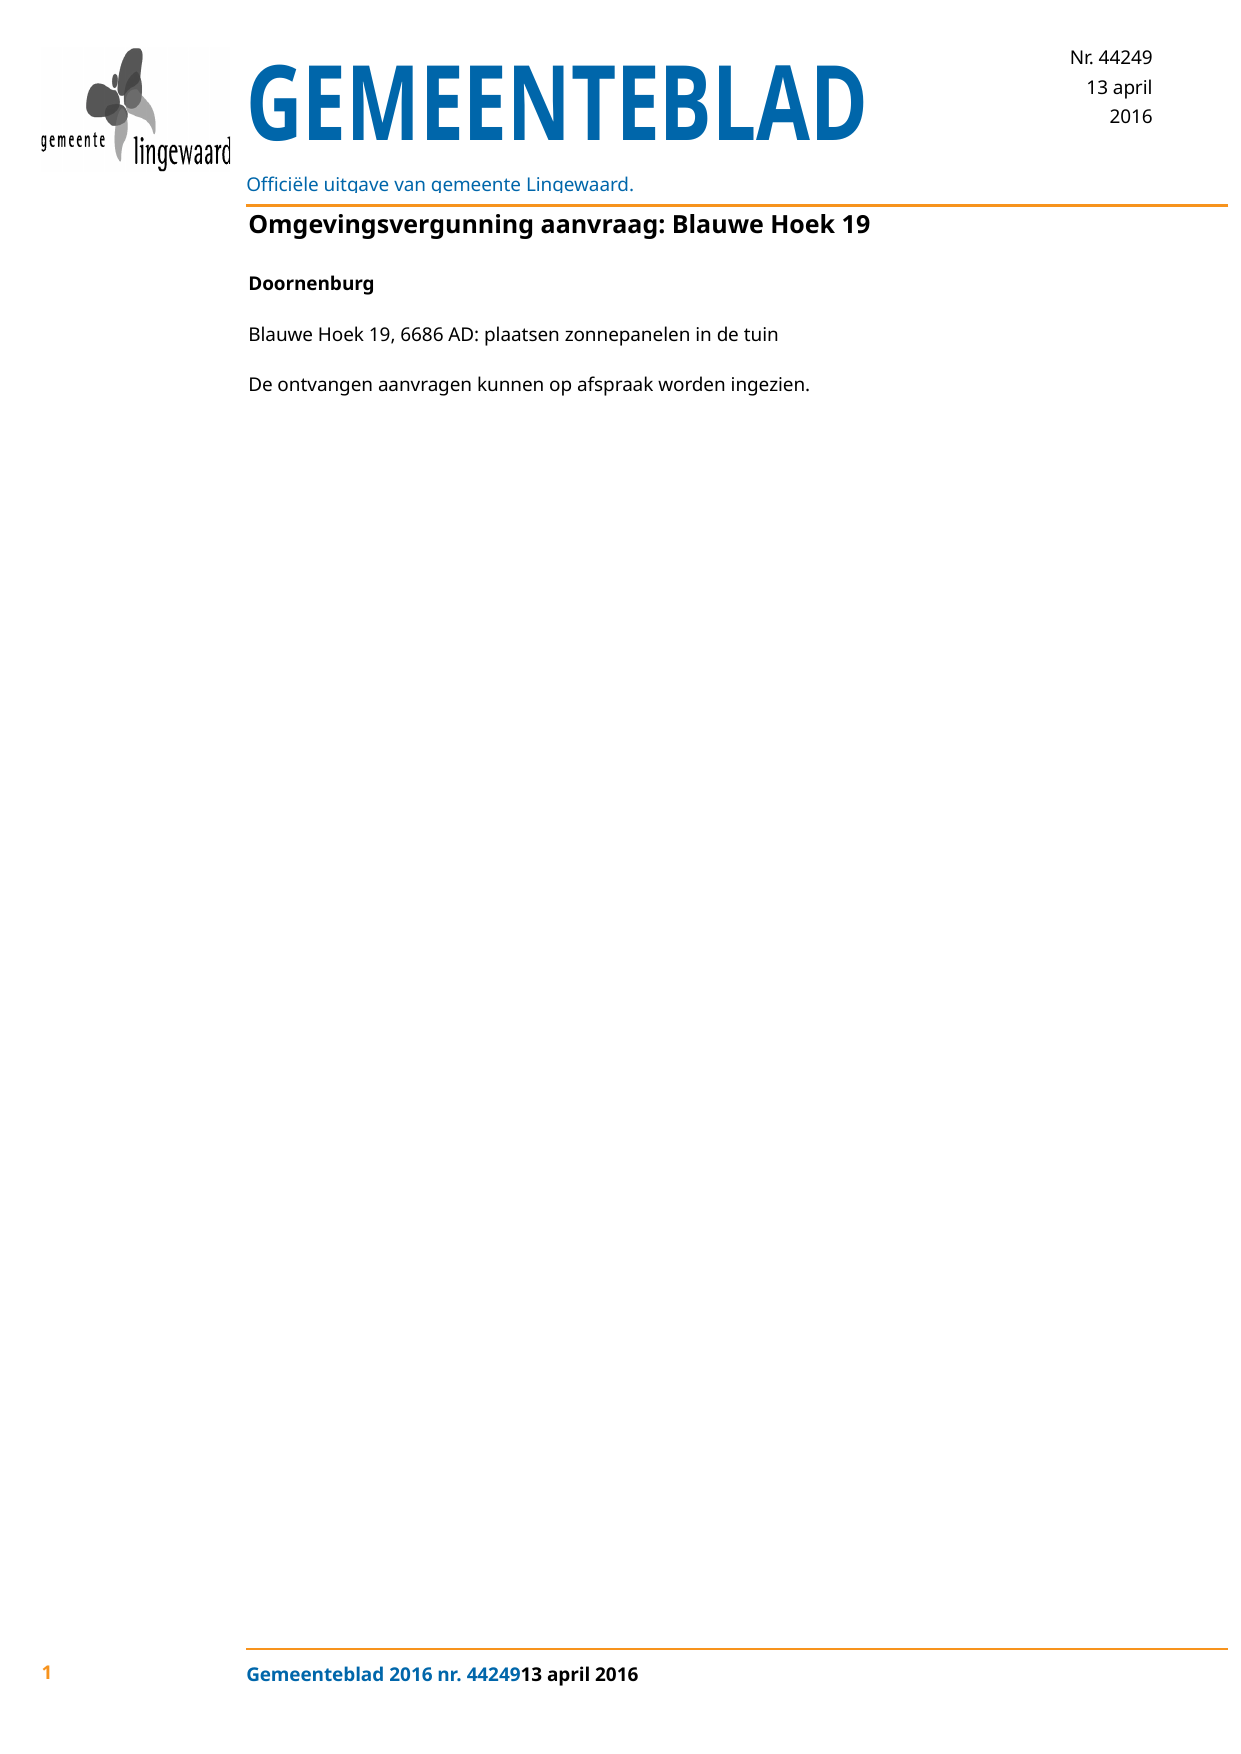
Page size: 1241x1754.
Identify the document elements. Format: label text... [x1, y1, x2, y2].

text De ontvangen aanvragen kunnen op afspraak worden ingezien. [248, 371, 1152, 397]
picture [41, 47, 231, 172]
text Omgevingsvergunning aanvraag: Blauwe Hoek 19 [248, 207, 1152, 241]
text Doornenburg [248, 270, 1152, 296]
text Blauwe Hoek 19, 6686 AD: plaatsen zonnepanelen in de tuin [248, 321, 1152, 346]
